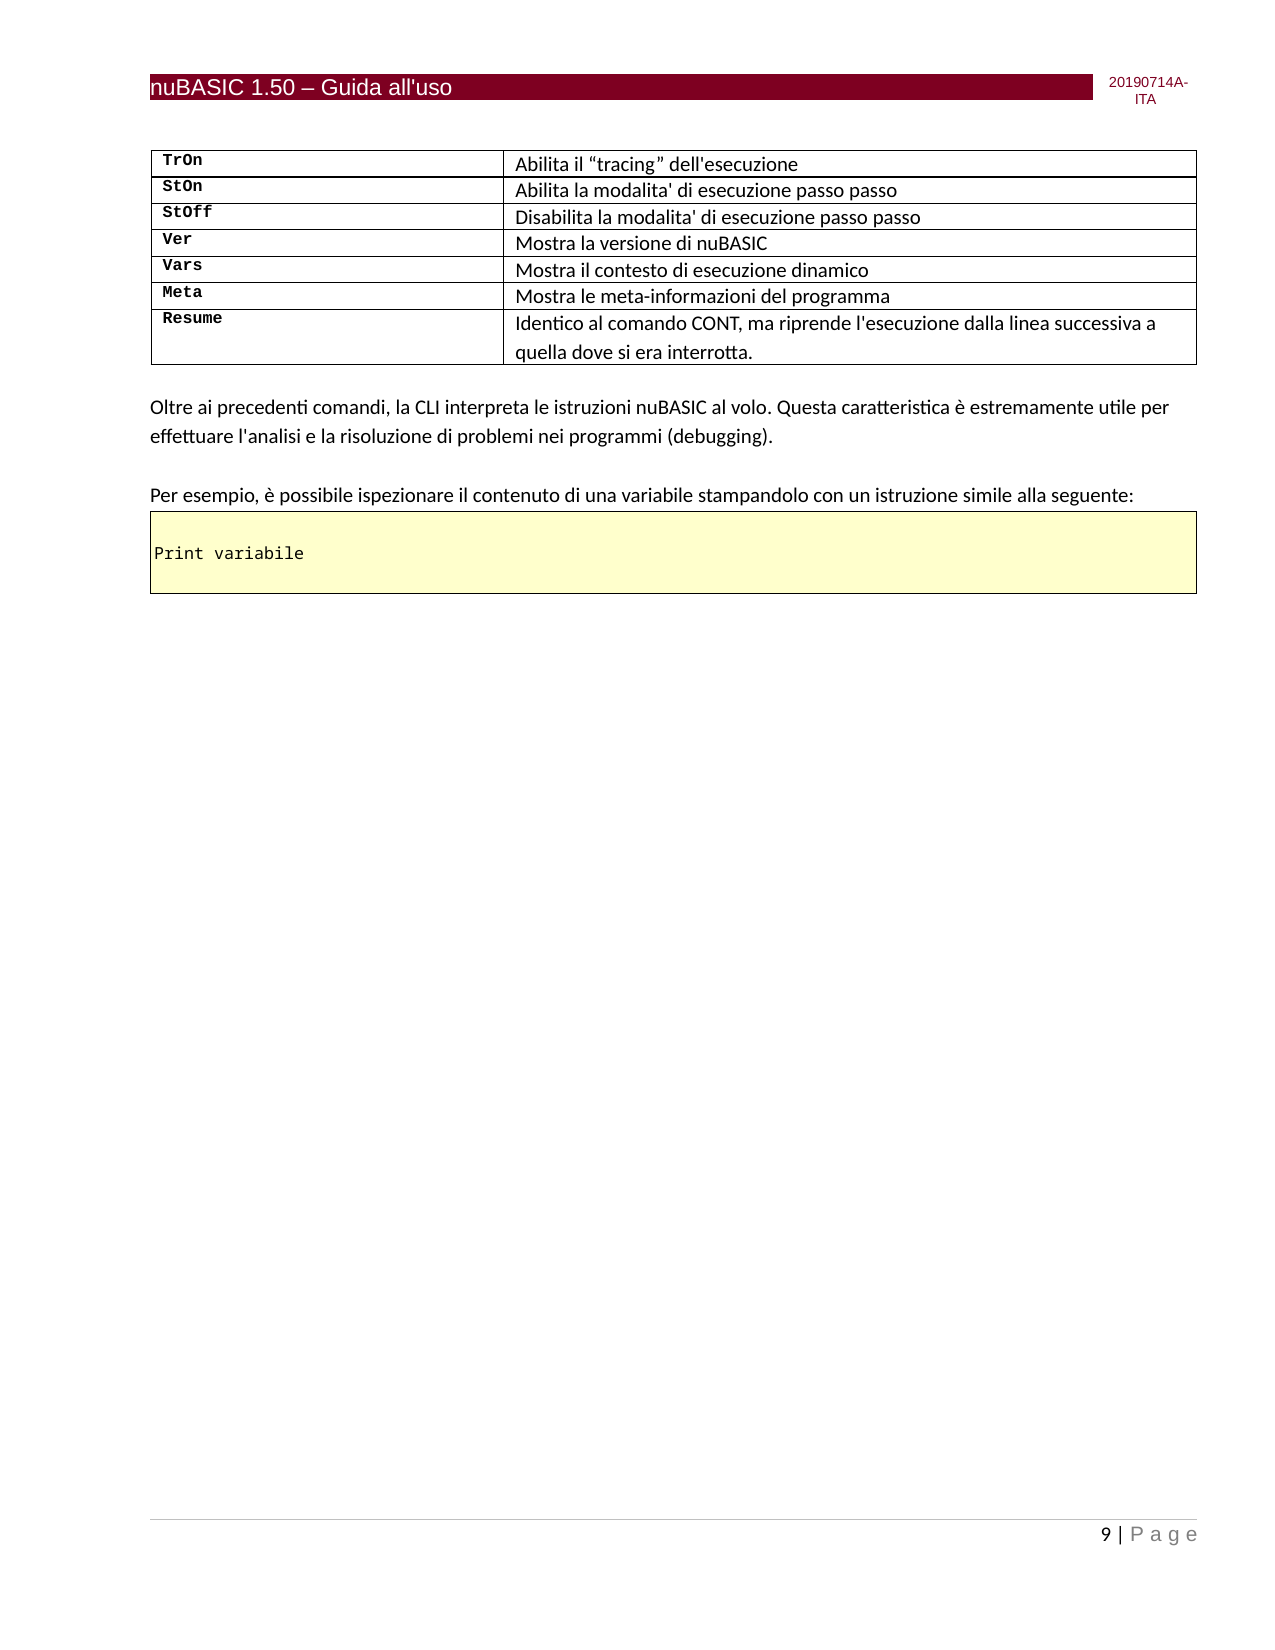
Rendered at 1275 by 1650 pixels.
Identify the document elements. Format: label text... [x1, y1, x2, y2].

table_cell TrOn [152, 151, 503, 176]
table_cell StOff [152, 204, 503, 229]
text Per esempio, è possibile ispezionare il contenuto di una variabile stampandolo con un istruzione simile alla seguente: [150, 482, 1197, 507]
text Oltre ai precedenti comandi, la CLI interpreta le istruzioni nuBASIC al volo. Questa caratteristica è estremamente utile per effettuare l'analisi e la risoluzione di problemi nei programmi (debugging). [150, 394, 1197, 449]
table_cell Disabilita la modalita' di esecuzione passo passo [504, 204, 1196, 229]
table_cell Abilita la modalita' di esecuzione passo passo [504, 178, 1196, 203]
table_cell Abilita il “tracing” dell'esecuzione [504, 151, 1196, 176]
table_cell StOn [152, 178, 503, 203]
table_cell Vars [152, 257, 503, 282]
list Print variabile [151, 537, 1196, 563]
table_cell Mostra la versione di nuBASIC [504, 230, 1196, 256]
table_cell Resume [152, 310, 503, 364]
table_cell Meta [152, 283, 503, 309]
table_cell Identico al comando CONT, ma riprende l'esecuzione dalla linea successiva a quella dove si era interrotta. [504, 310, 1196, 364]
table_cell Mostra il contesto di esecuzione dinamico [504, 257, 1196, 282]
table_cell Ver [152, 230, 503, 256]
table_cell Mostra le meta-informazioni del programma [504, 283, 1196, 309]
